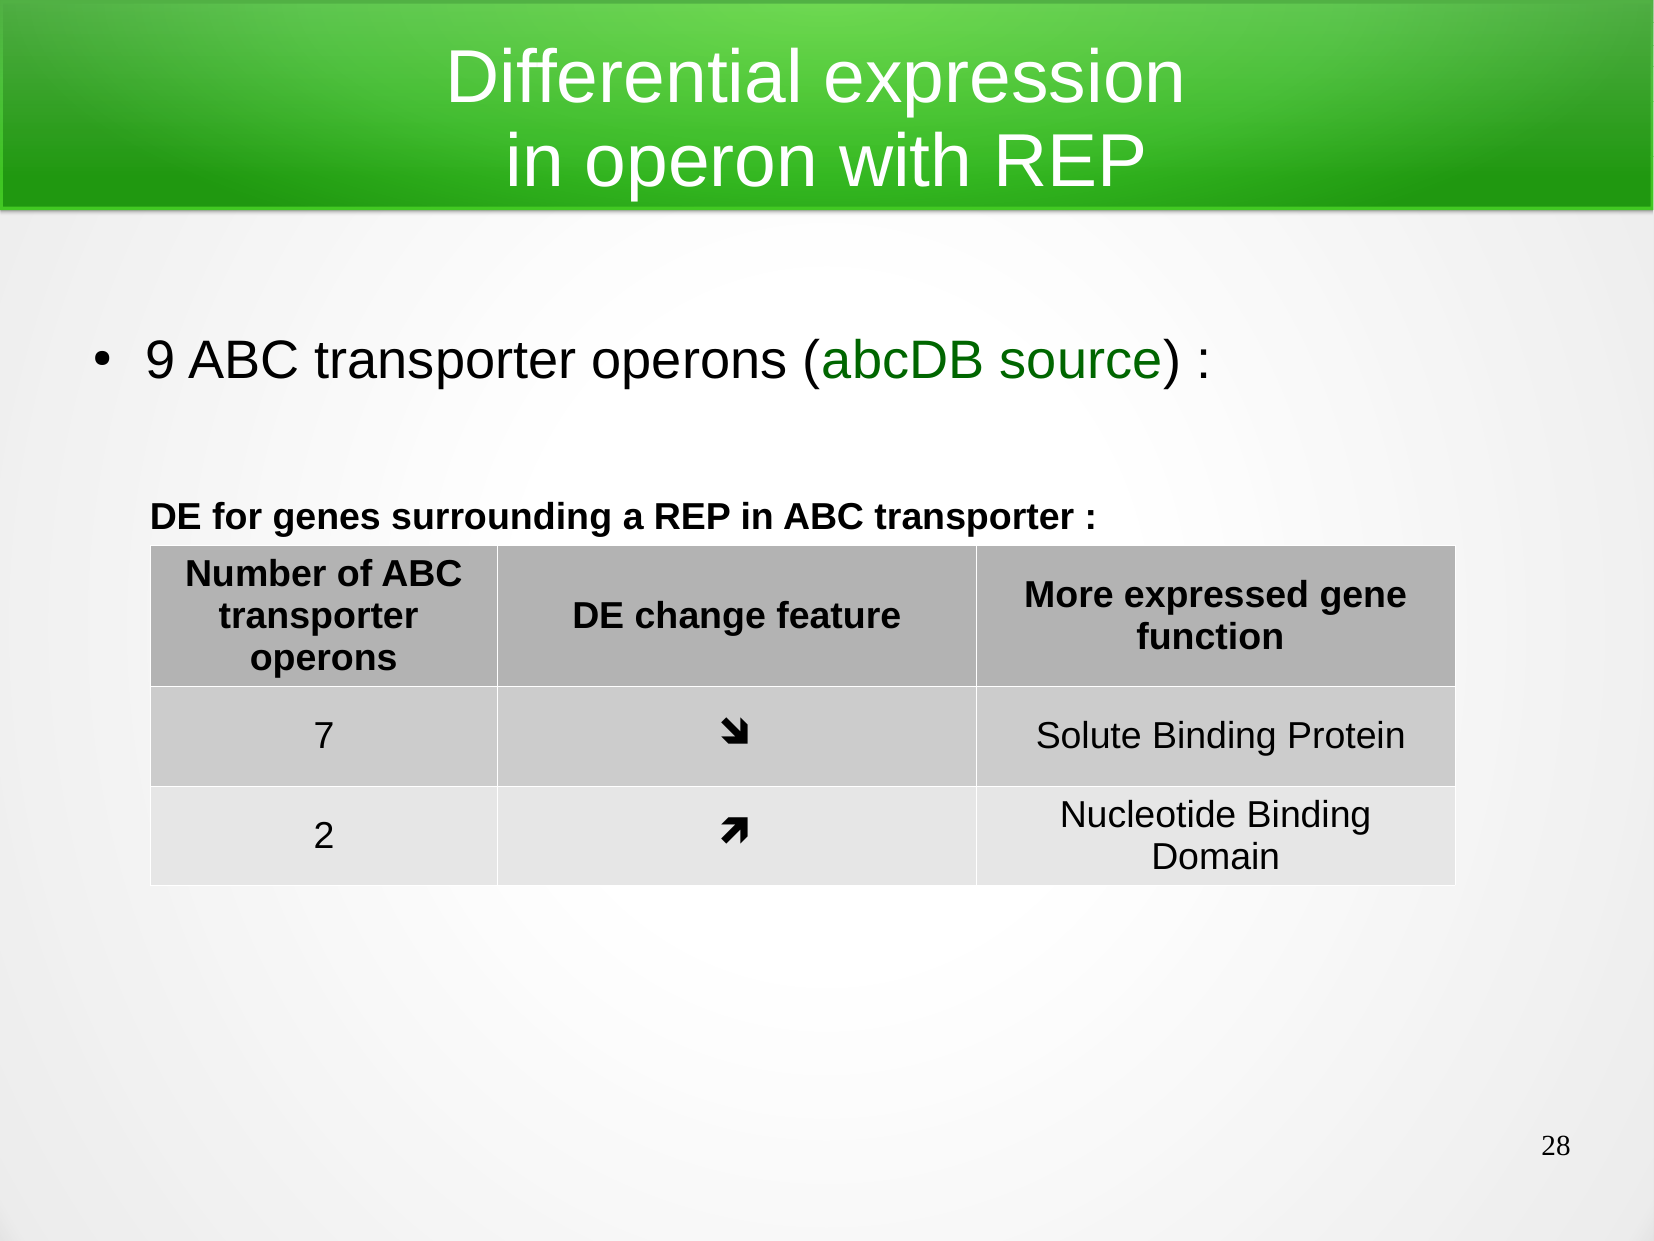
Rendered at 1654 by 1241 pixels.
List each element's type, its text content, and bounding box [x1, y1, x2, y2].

table_cell 7 [151, 687, 497, 786]
table_cell  [498, 787, 976, 885]
table_cell Nucleotide Binding Domain [977, 787, 1455, 885]
table_header More expressed gene function [977, 546, 1455, 686]
table_header Number of ABC transporter operons [151, 546, 497, 686]
list 9 ABC transporter operons (abcDB source) : [75, 240, 1564, 1201]
table_cell Solute Binding Protein [977, 687, 1455, 786]
text_box DE for genes surrounding a REP in ABC transporter : [135, 488, 1156, 545]
table_cell 2 [151, 787, 497, 885]
table_cell  [498, 687, 976, 786]
table_header DE change feature [498, 546, 976, 686]
title Differential expression in operon with REP [82, 34, 1571, 203]
